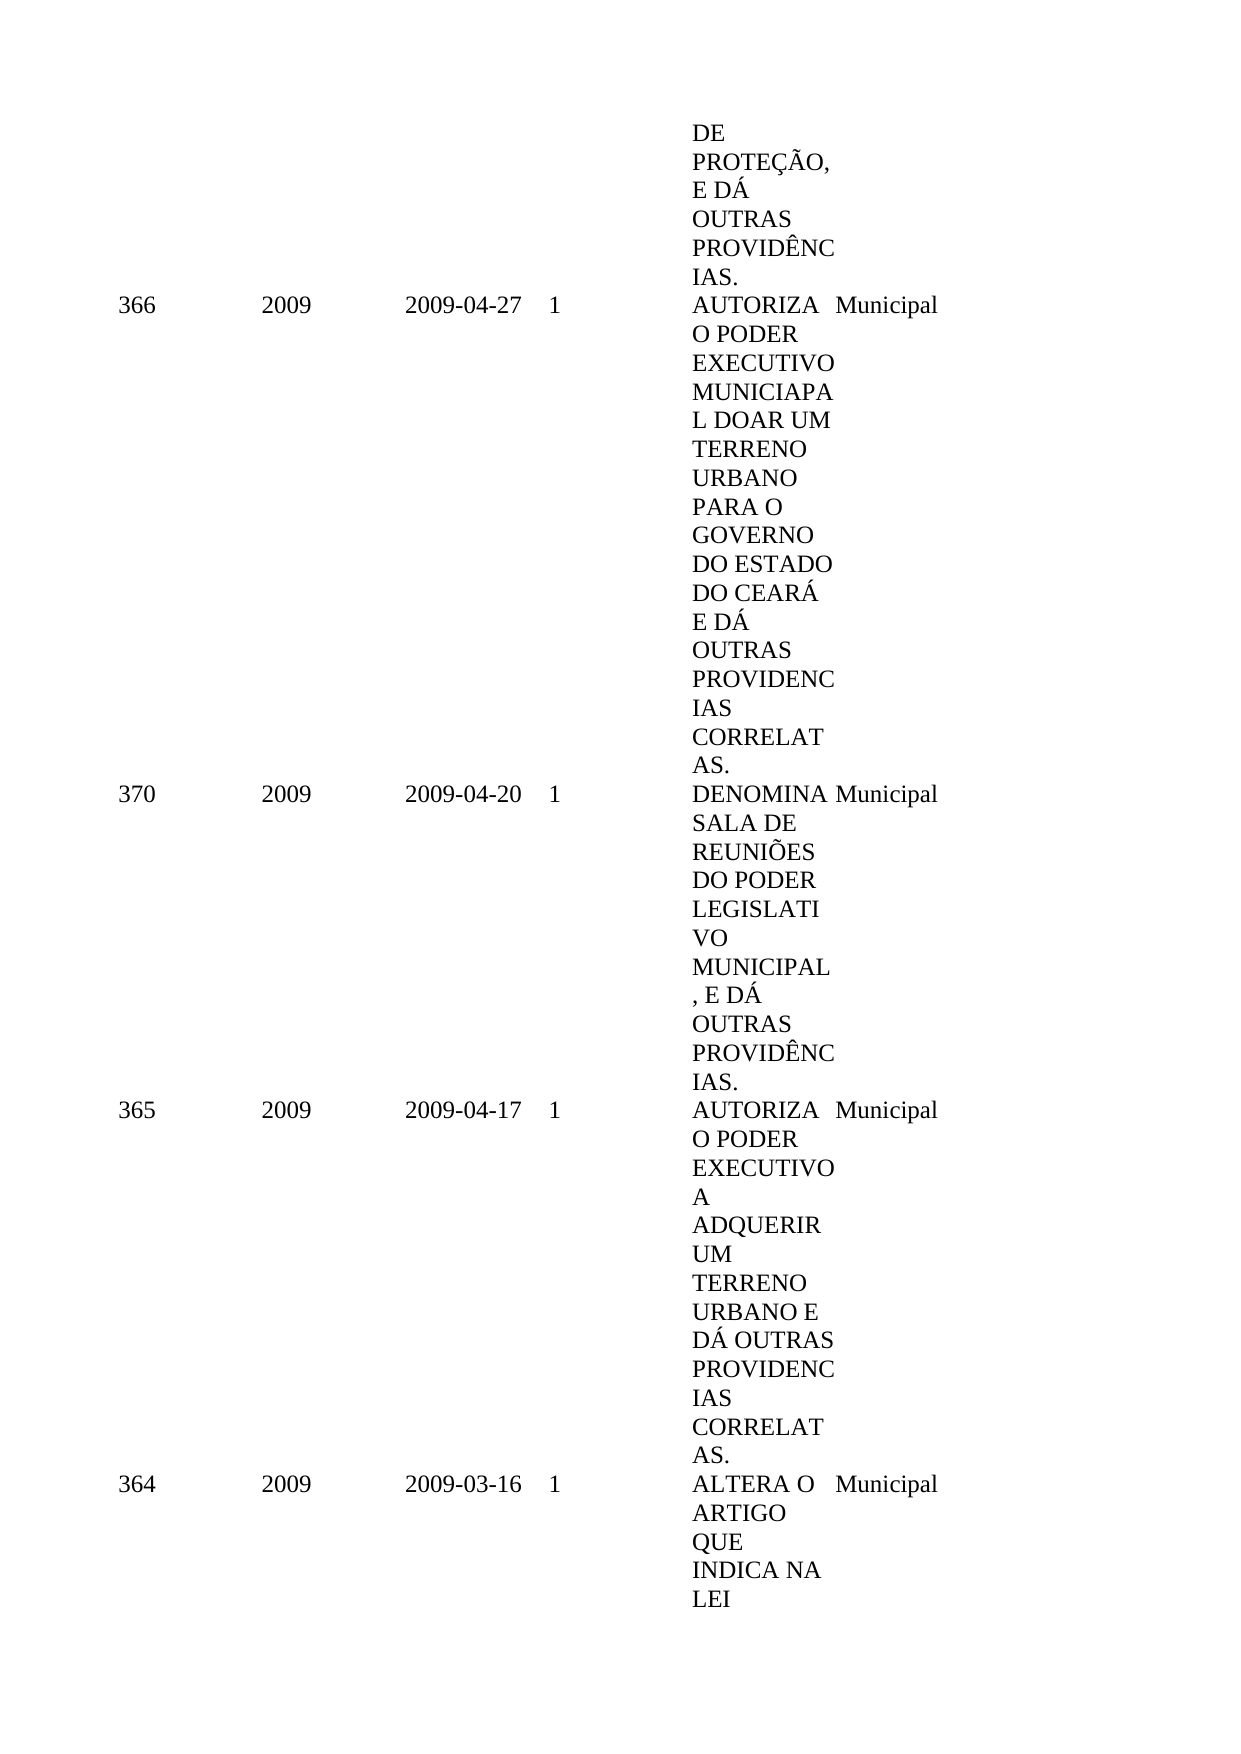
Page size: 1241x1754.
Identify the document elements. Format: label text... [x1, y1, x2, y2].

table_cell 2009-04-27 [405, 291, 548, 779]
table_cell [979, 291, 1122, 779]
table_cell 2009-04-20 [405, 779, 548, 1096]
table_cell Municipal [835, 1469, 979, 1613]
table_cell [261, 118, 405, 291]
table_cell AUTORIZA O PODER EXECUTIVO MUNICIAPAL DOAR UM TERRENO URBANO PARA O GOVERNO DO ESTADO DO CEARÁ E DÁ OUTRAS PROVIDENCIAS CORRELATAS. [692, 291, 835, 779]
table_cell 2009 [261, 291, 405, 779]
table_cell AUTORIZA O PODER EXECUTIVO A ADQUERIR UM TERRENO URBANO E DÁ OUTRAS PROVIDENCIAS CORRELATAS. [692, 1096, 835, 1469]
table_cell [979, 1469, 1122, 1613]
table_cell 2009-04-17 [405, 1096, 548, 1469]
table_cell 1 [548, 1096, 692, 1469]
table_cell Municipal [835, 779, 979, 1096]
table_cell 364 [118, 1469, 261, 1613]
table_cell 365 [118, 1096, 261, 1469]
table_cell Municipal [835, 291, 979, 779]
table_cell DENOMINA SALA DE REUNIÕES DO PODER LEGISLATIVO MUNICIPAL, E DÁ OUTRAS PROVIDÊNCIAS. [692, 779, 835, 1096]
table_cell [405, 118, 548, 291]
table_cell [979, 118, 1122, 291]
table_cell 2009 [261, 1469, 405, 1613]
table_cell 2009 [261, 779, 405, 1096]
table_cell Municipal [835, 1096, 979, 1469]
table_cell 370 [118, 779, 261, 1096]
table_cell [548, 118, 692, 291]
table_cell [835, 118, 979, 291]
table_cell 366 [118, 291, 261, 779]
table_cell 1 [548, 779, 692, 1096]
table_cell [979, 779, 1122, 1096]
table_cell ALTERA O ARTIGO QUE INDICA NA LEI [692, 1469, 835, 1613]
table_cell [118, 118, 261, 291]
table_cell 1 [548, 291, 692, 779]
table_cell 2009-03-16 [405, 1469, 548, 1613]
table_cell 1 [548, 1469, 692, 1613]
table_cell 2009 [261, 1096, 405, 1469]
table_cell DE PROTEÇÃO, E DÁ OUTRAS PROVIDÊNCIAS. [692, 118, 835, 291]
table_cell [979, 1096, 1122, 1469]
